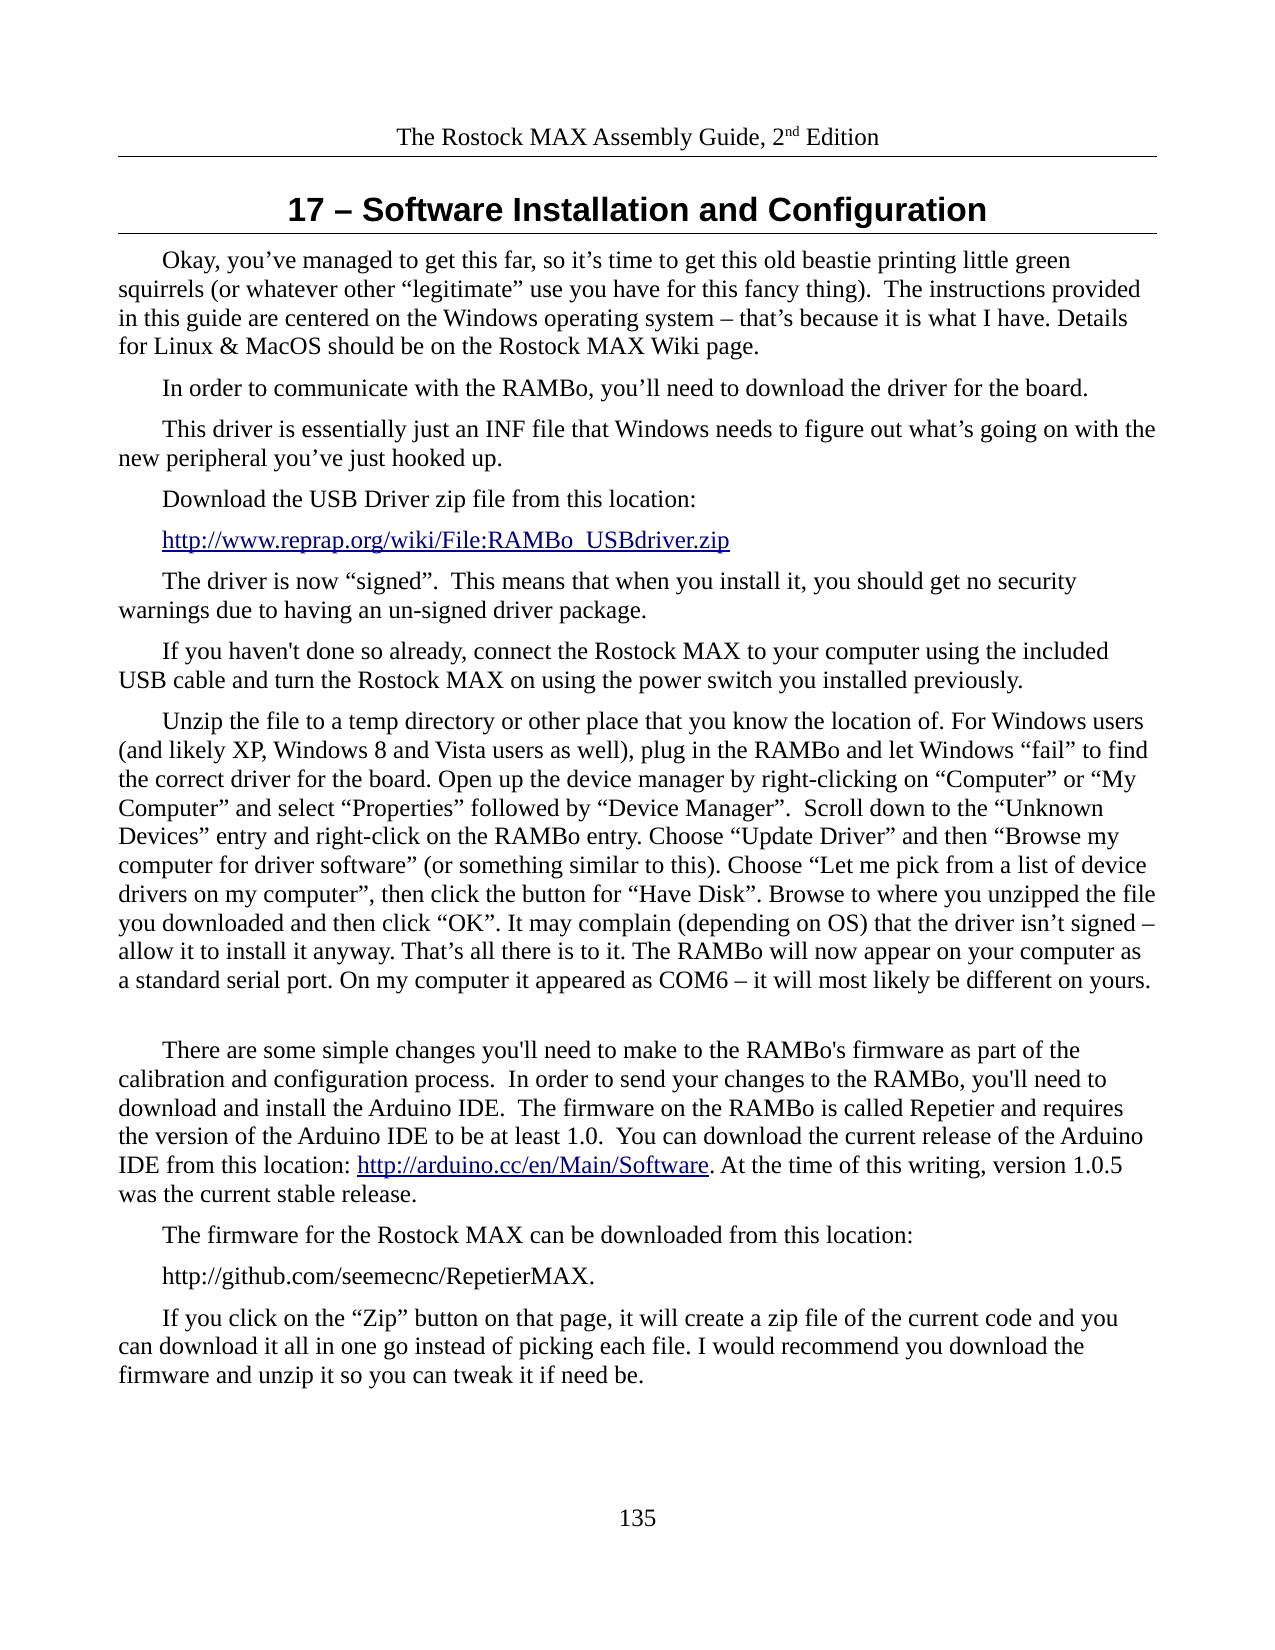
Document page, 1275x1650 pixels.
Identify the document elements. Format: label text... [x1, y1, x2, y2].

text http://www.reprap.org/wiki/File:RAMBo_USBdriver.zip [118, 525, 1157, 554]
text There are some simple changes you'll need to make to the RAMBo's firmware as part of the calibration and configuration process. In order to send your changes to the RAMBo, you'll need to download and install the Arduino IDE. The firmware on the RAMBo is called Repetier and requires the version of the Arduino IDE to be at least 1.0. You can download the current release of the Arduino IDE from this location: http://arduino.cc/en/Main/Software. At the time of this writing, version 1.0.5 was the current stable release. [118, 1035, 1157, 1208]
subtitle 17 – Software Installation and Configuration [118, 185, 1157, 233]
text If you click on the “Zip” button on that page, it will create a zip file of the current code and you can download it all in one go instead of picking each file. I would recommend you download the firmware and unzip it so you can tweak it if need be. [118, 1303, 1157, 1389]
text Okay, you’ve managed to get this far, so it’s time to get this old beastie printing little green squirrels (or whatever other “legitimate” use you have for this fancy thing). The instructions provided in this guide are centered on the Windows operating system – that’s because it is what I have. Details for Linux & MacOS should be on the Rostock MAX Wiki page. [118, 245, 1157, 360]
text The firmware for the Rostock MAX can be downloaded from this location: [118, 1220, 1157, 1249]
text If you haven't done so already, connect the Rostock MAX to your computer using the included USB cable and turn the Rostock MAX on using the power switch you installed previously. [118, 636, 1157, 694]
text The driver is now “signed”. This means that when you install it, you should get no security warnings due to having an un-signed driver package. [118, 566, 1157, 624]
text Unzip the file to a temp directory or other place that you know the location of. For Windows users (and likely XP, Windows 8 and Vista users as well), plug in the RAMBo and let Windows “fail” to find the correct driver for the board. Open up the device manager by right-clicking on “Computer” or “My Computer” and select “Properties” followed by “Device Manager”. Scroll down to the “Unknown Devices” entry and right-click on the RAMBo entry. Choose “Update Driver” and then “Browse my computer for driver software” (or something similar to this). Choose “Let me pick from a list of device drivers on my computer”, then click the button for “Have Disk”. Browse to where you unzipped the file you downloaded and then click “OK”. It may complain (depending on OS) that the driver isn’t signed –allow it to install it anyway. That’s all there is to it. The RAMBo will now appear on your computer as a standard serial port. On my computer it appeared as COM6 – it will most likely be different on yours. [118, 706, 1157, 1023]
text This driver is essentially just an INF file that Windows needs to figure out what’s going on with the new peripheral you’ve just hooked up. [118, 414, 1157, 471]
text Download the USB Driver zip file from this location: [118, 484, 1157, 513]
text In order to communicate with the RAMBo, you’ll need to download the driver for the board. [118, 373, 1157, 401]
text http://github.com/seemecnc/RepetierMAX. [118, 1261, 1157, 1290]
